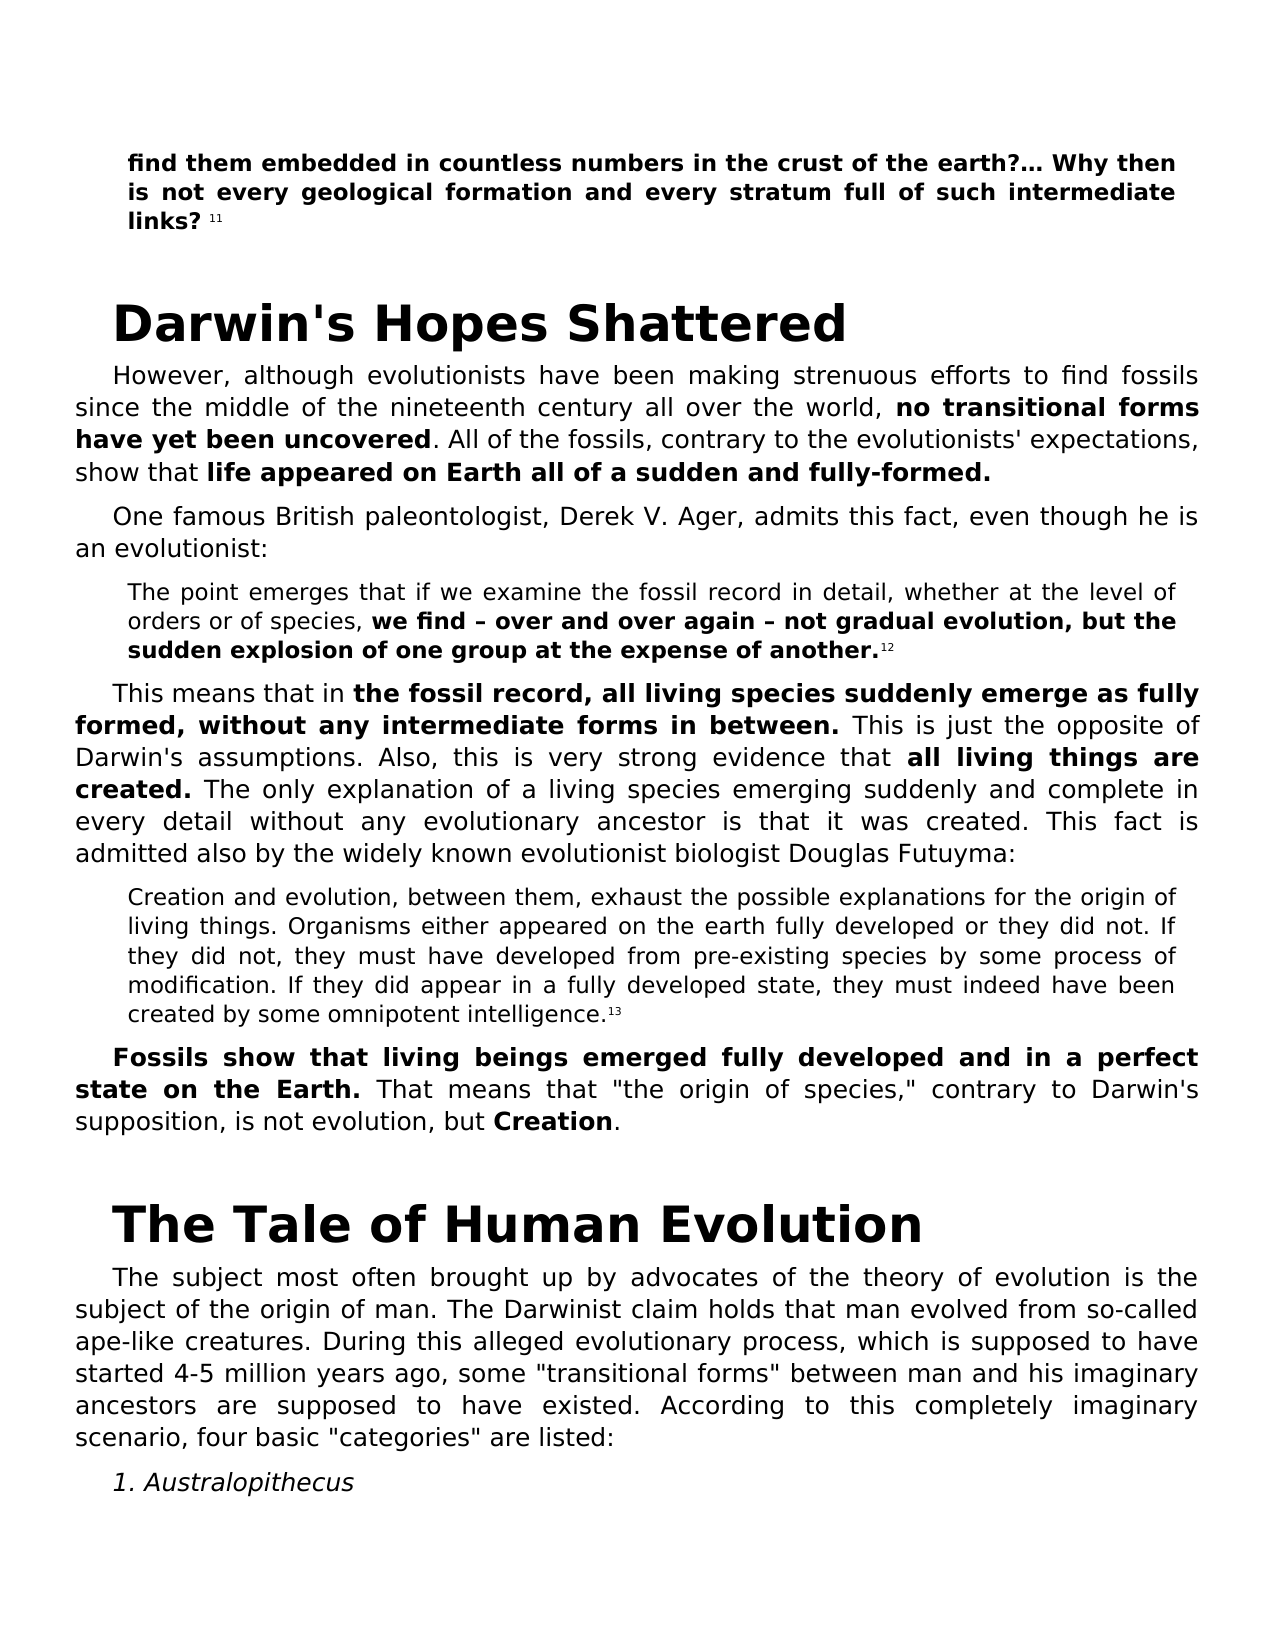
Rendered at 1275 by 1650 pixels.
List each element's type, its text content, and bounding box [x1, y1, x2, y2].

text However, although evolutionists have been making strenuous efforts to find fossils since the middle of the nineteenth century all over the world, no transitional forms have yet been uncovered. All of the fossils, contrary to the evolutionists' expectations, show that life appeared on Earth all of a sudden and fully-formed. [75, 361, 1200, 487]
subtitle The Tale of Human Evolution [112, 1196, 1200, 1255]
text find them embedded in countless numbers in the crust of the earth?… Why then is not every geological formation and every stratum full of such intermediate links? 11 [127, 150, 1177, 235]
text The point emerges that if we examine the fossil record in detail, whether at the level of orders or of species, we find – over and over again – not gradual evolution, but the sudden explosion of one group at the expense of another.12 [127, 579, 1177, 664]
text One famous British paleontologist, Derek V. Ager, admits this fact, even though he is an evolutionist: [75, 502, 1200, 563]
subtitle Darwin's Hopes Shattered [112, 295, 1200, 353]
text This means that in the fossil record, all living species suddenly emerge as fully formed, without any intermediate forms in between. This is just the opposite of Darwin's assumptions. Also, this is very strong evidence that all living things are created. The only explanation of a living species emerging suddenly and complete in every detail without any evolutionary ancestor is that it was created. This fact is admitted also by the widely known evolutionist biologist Douglas Futuyma: [75, 679, 1200, 869]
text Creation and evolution, between them, exhaust the possible explanations for the origin of living things. Organisms either appeared on the earth fully developed or they did not. If they did not, they must have developed from pre-existing species by some process of modification. If they did appear in a fully developed state, they must indeed have been created by some omnipotent intelligence.13 [127, 884, 1177, 1028]
text 1. Australopithecus [75, 1468, 1200, 1497]
text Fossils show that living beings emerged fully developed and in a perfect state on the Earth. That means that "the origin of species," contrary to Darwin's supposition, is not evolution, but Creation. [75, 1043, 1200, 1136]
text The subject most often brought up by advocates of the theory of evolution is the subject of the origin of man. The Darwinist claim holds that man evolved from so-called ape-like creatures. During this alleged evolutionary process, which is supposed to have started 4-5 million years ago, some "transitional forms" between man and his imaginary ancestors are supposed to have existed. According to this completely imaginary scenario, four basic "categories" are listed: [75, 1263, 1200, 1453]
